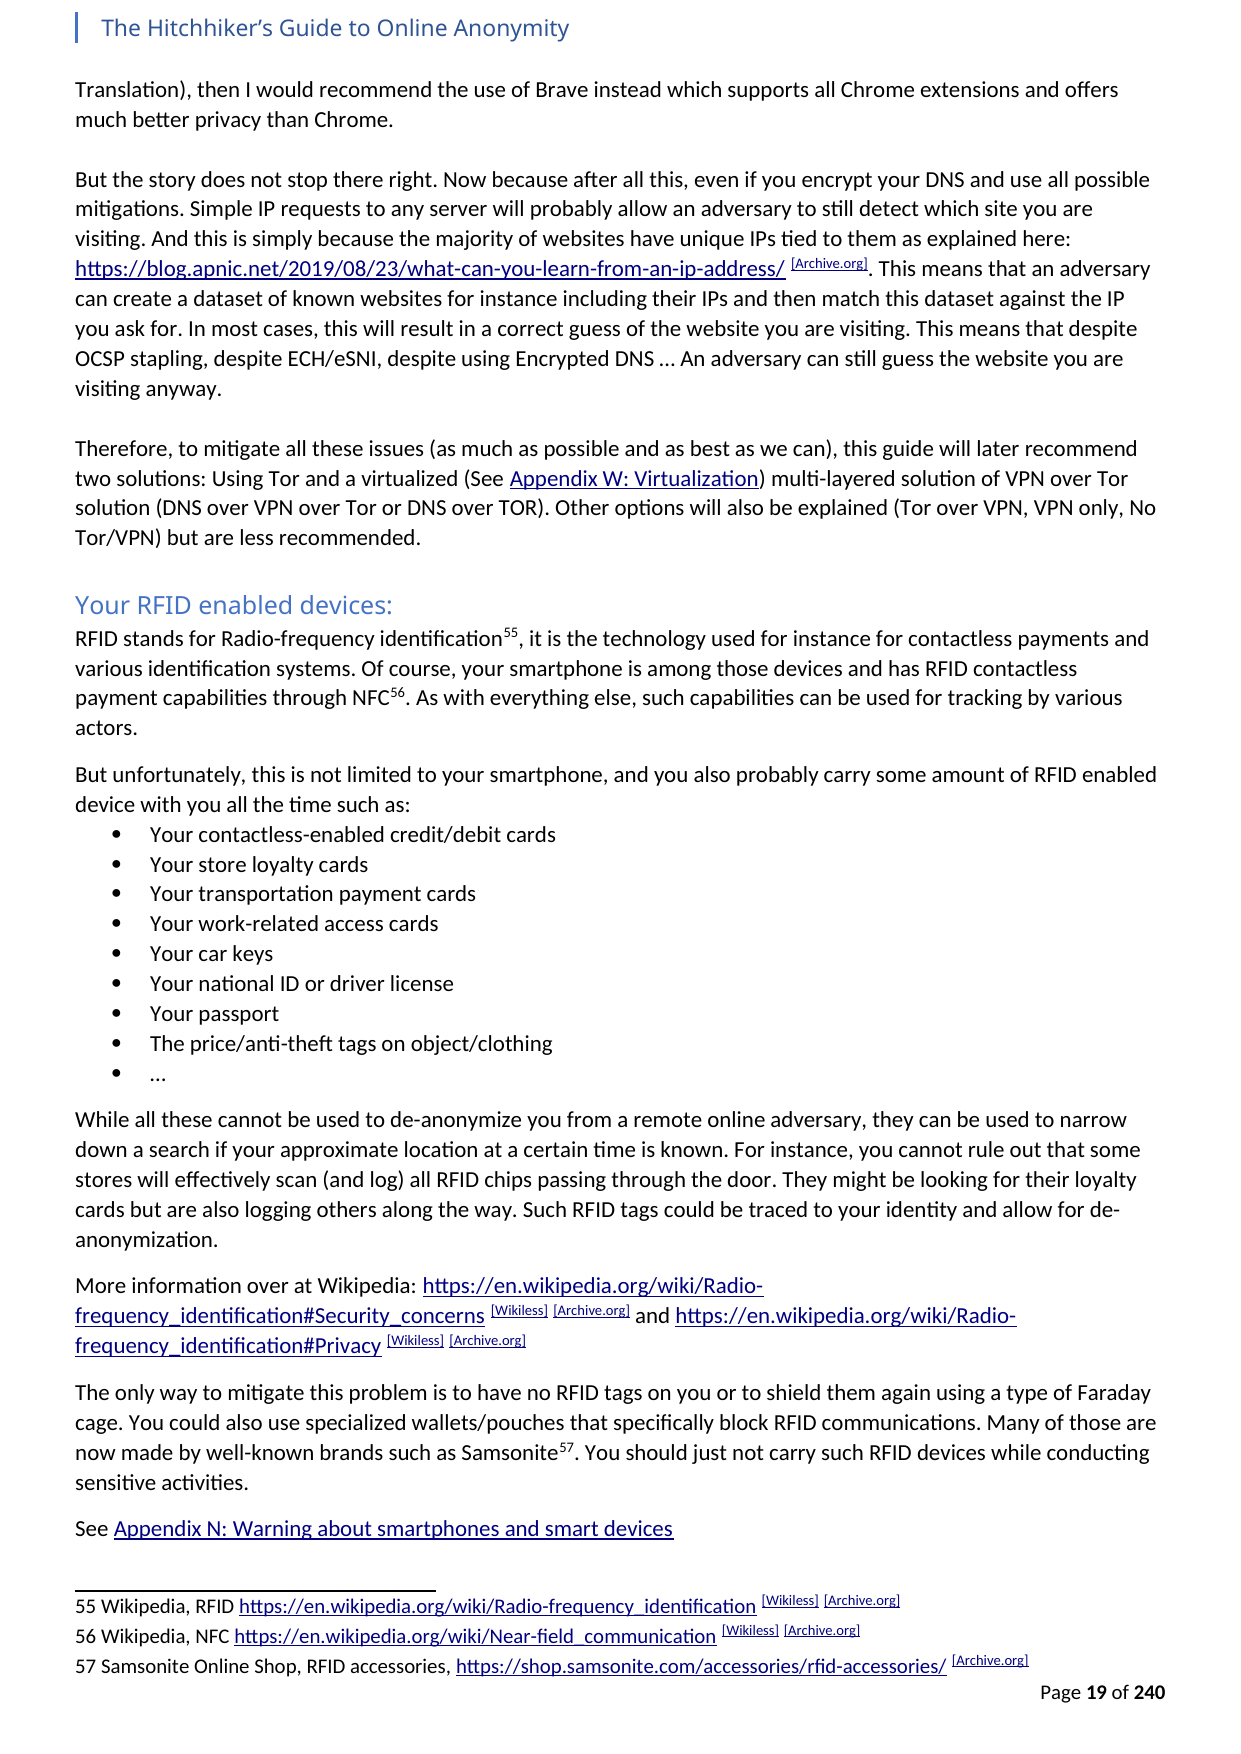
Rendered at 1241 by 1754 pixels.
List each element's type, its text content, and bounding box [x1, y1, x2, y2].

text More information over at Wikipedia: https://en.wikipedia.org/wiki/Radio-frequency_identification#Security_concerns [Wikiless] [Archive.org] and https://en.wikipedia.org/wiki/Radio-frequency_identification#Privacy [Wikiless] [Archive.org] [75, 1272, 1165, 1359]
text But unfortunately, this is not limited to your smartphone, and you also probably carry some amount of RFID enabled device with you all the time such as: [75, 760, 1165, 818]
subtitle Your RFID enabled devices: [75, 587, 1165, 621]
list Your store loyalty cards [112, 850, 1165, 878]
text RFID stands for Radio-frequency identification, it is the technology used for instance for contactless payments and various identification systems. Of course, your smartphone is among those devices and has RFID contactless payment capabilities through NFC. As with everything else, such capabilities can be used for tracking by various actors. [75, 624, 1165, 741]
list Your car keys [112, 939, 1165, 967]
list Your passport [112, 999, 1165, 1027]
list Your national ID or driver license [112, 969, 1165, 997]
list Your contactless-enabled credit/debit cards [112, 820, 1165, 848]
text The only way to mitigate this problem is to have no RFID tags on you or to shield them again using a type of Faraday cage. You could also use specialized wallets/pouches that specifically block RFID communications. Many of those are now made by well-known brands such as Samsonite. You should just not carry such RFID devices while conducting sensitive activities. [75, 1378, 1165, 1496]
text Wikipedia, RFID https://en.wikipedia.org/wiki/Radio-frequency_identification [Wikiless] [Archive.org] [75, 1591, 1165, 1619]
text But the story does not stop there right. Now because after all this, even if you encrypt your DNS and use all possible mitigations. Simple IP requests to any server will probably allow an adversary to still detect which site you are visiting. And this is simply because the majority of websites have unique IPs tied to them as explained here: https://blog.apnic.net/2019/08/23/what-can-you-learn-from-an-ip-address/ [Archive.org]. This means that an adversary can create a dataset of known websites for instance including their IPs and then match this dataset against the IP you ask for. In most cases, this will result in a correct guess of the website you are visiting. This means that despite OCSP stapling, despite ECH/eSNI, despite using Encrypted DNS … An adversary can still guess the website you are visiting anyway. [75, 165, 1165, 402]
text Wikipedia, NFC https://en.wikipedia.org/wiki/Near-field_communication [Wikiless] [Archive.org] [75, 1621, 1165, 1649]
text Therefore, to mitigate all these issues (as much as possible and as best as we can), this guide will later recommend two solutions: Using Tor and a virtualized (See Appendix W: Virtualization) multi-layered solution of VPN over Tor solution (DNS over VPN over Tor or DNS over TOR). Other options will also be explained (Tor over VPN, VPN only, No Tor/VPN) but are less recommended. [75, 434, 1165, 551]
text While all these cannot be used to de-anonymize you from a remote online adversary, they can be used to narrow down a search if your approximate location at a certain time is known. For instance, you cannot rule out that some stores will effectively scan (and log) all RFID chips passing through the door. They might be looking for their loyalty cards but are also logging others along the way. Such RFID tags could be traced to your identity and allow for de-anonymization. [75, 1106, 1165, 1253]
text See Appendix N: Warning about smartphones and smart devices [75, 1514, 1165, 1542]
list Your transportation payment cards [112, 879, 1165, 908]
text Translation), then I would recommend the use of Brave instead which supports all Chrome extensions and offers much better privacy than Chrome. [75, 75, 1165, 133]
list … [112, 1059, 1165, 1087]
list The price/anti-theft tags on object/clothing [112, 1029, 1165, 1057]
text Samsonite Online Shop, RFID accessories, https://shop.samsonite.com/accessories/rfid-accessories/ [Archive.org] [75, 1651, 1165, 1679]
list Your work-related access cards [112, 909, 1165, 937]
